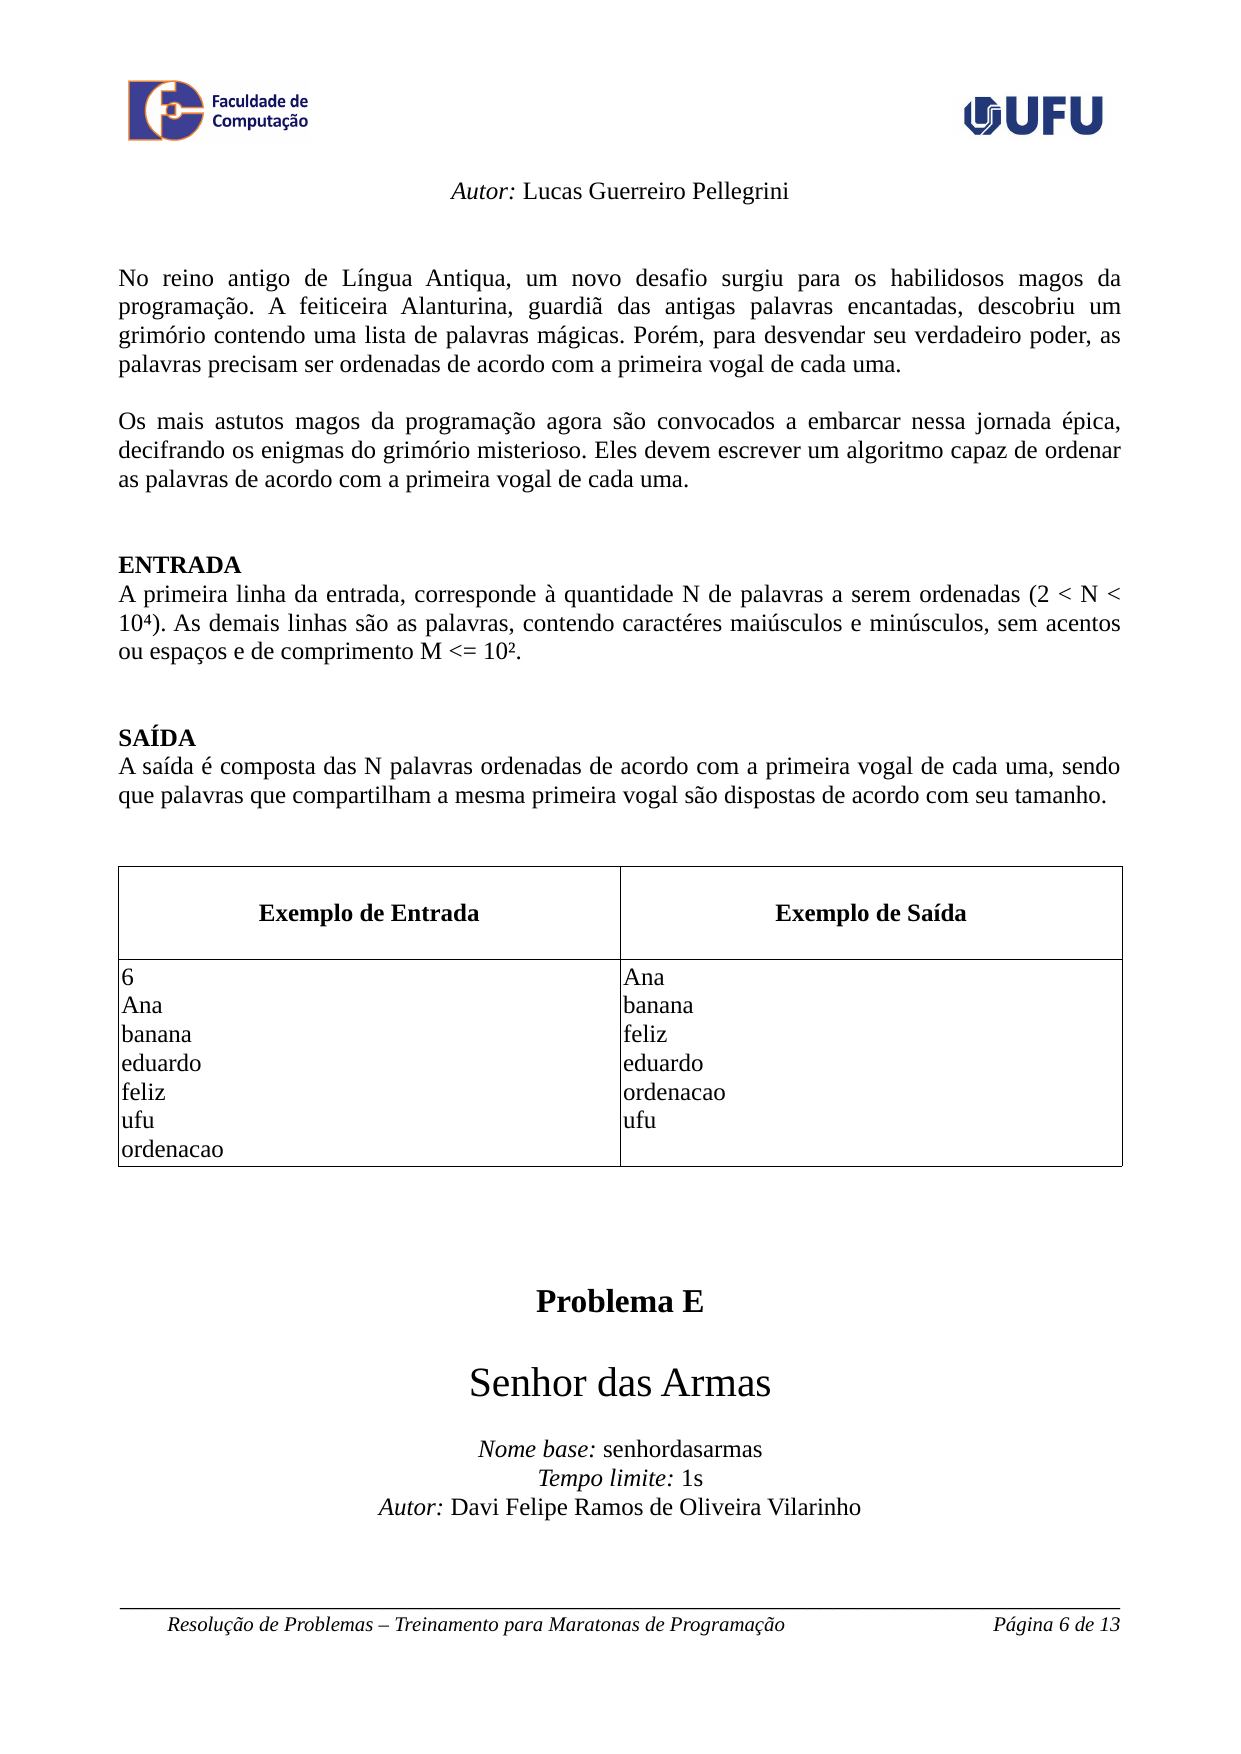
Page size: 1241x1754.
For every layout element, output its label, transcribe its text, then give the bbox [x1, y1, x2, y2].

text ENTRADA [118, 550, 1122, 579]
text Senhor das Armas [118, 1357, 1122, 1405]
text A saída é composta das N palavras ordenadas de acordo com a primeira vogal de cada uma, sendo que palavras que compartilham a mesma primeira vogal são dispostas de acordo com seu tamanho. [118, 751, 1122, 809]
text Problema E [118, 1281, 1122, 1319]
picture [126, 79, 310, 142]
text Os mais astutos magos da programação agora são convocados a embarcar nessa jornada épica, decifrando os enigmas do grimório misterioso. Eles devem escrever um algoritmo capaz de ordenar as palavras de acordo com a primeira vogal de cada uma. [118, 406, 1122, 493]
text Autor: Davi Felipe Ramos de Oliveira Vilarinho [118, 1492, 1122, 1520]
table_cell Ana banana feliz eduardo ordenacao ufu [621, 960, 1122, 1166]
text A primeira linha da entrada, corresponde à quantidade N de palavras a serem ordenadas (2 < N < 10⁴). As demais linhas são as palavras, contendo caractéres maiúsculos e minúsculos, sem acentos ou espaços e de comprimento M <= 10². [118, 579, 1122, 665]
picture [950, 90, 1113, 141]
table_header Exemplo de Entrada [119, 867, 620, 958]
text SAÍDA [118, 723, 1122, 751]
text Nome base: senhordasarmas [118, 1434, 1122, 1463]
text Autor: Lucas Guerreiro Pellegrini [118, 176, 1122, 205]
table_header Exemplo de Saída [621, 867, 1122, 958]
table_cell 6 Ana banana eduardo feliz ufu ordenacao [119, 960, 620, 1166]
text No reino antigo de Língua Antiqua, um novo desafio surgiu para os habilidosos magos da programação. A feiticeira Alanturina, guardiã das antigas palavras encantadas, descobriu um grimório contendo uma lista de palavras mágicas. Porém, para desvendar seu verdadeiro poder, as palavras precisam ser ordenadas de acordo com a primeira vogal de cada uma. [118, 263, 1122, 378]
text Tempo limite: 1s [118, 1463, 1122, 1492]
